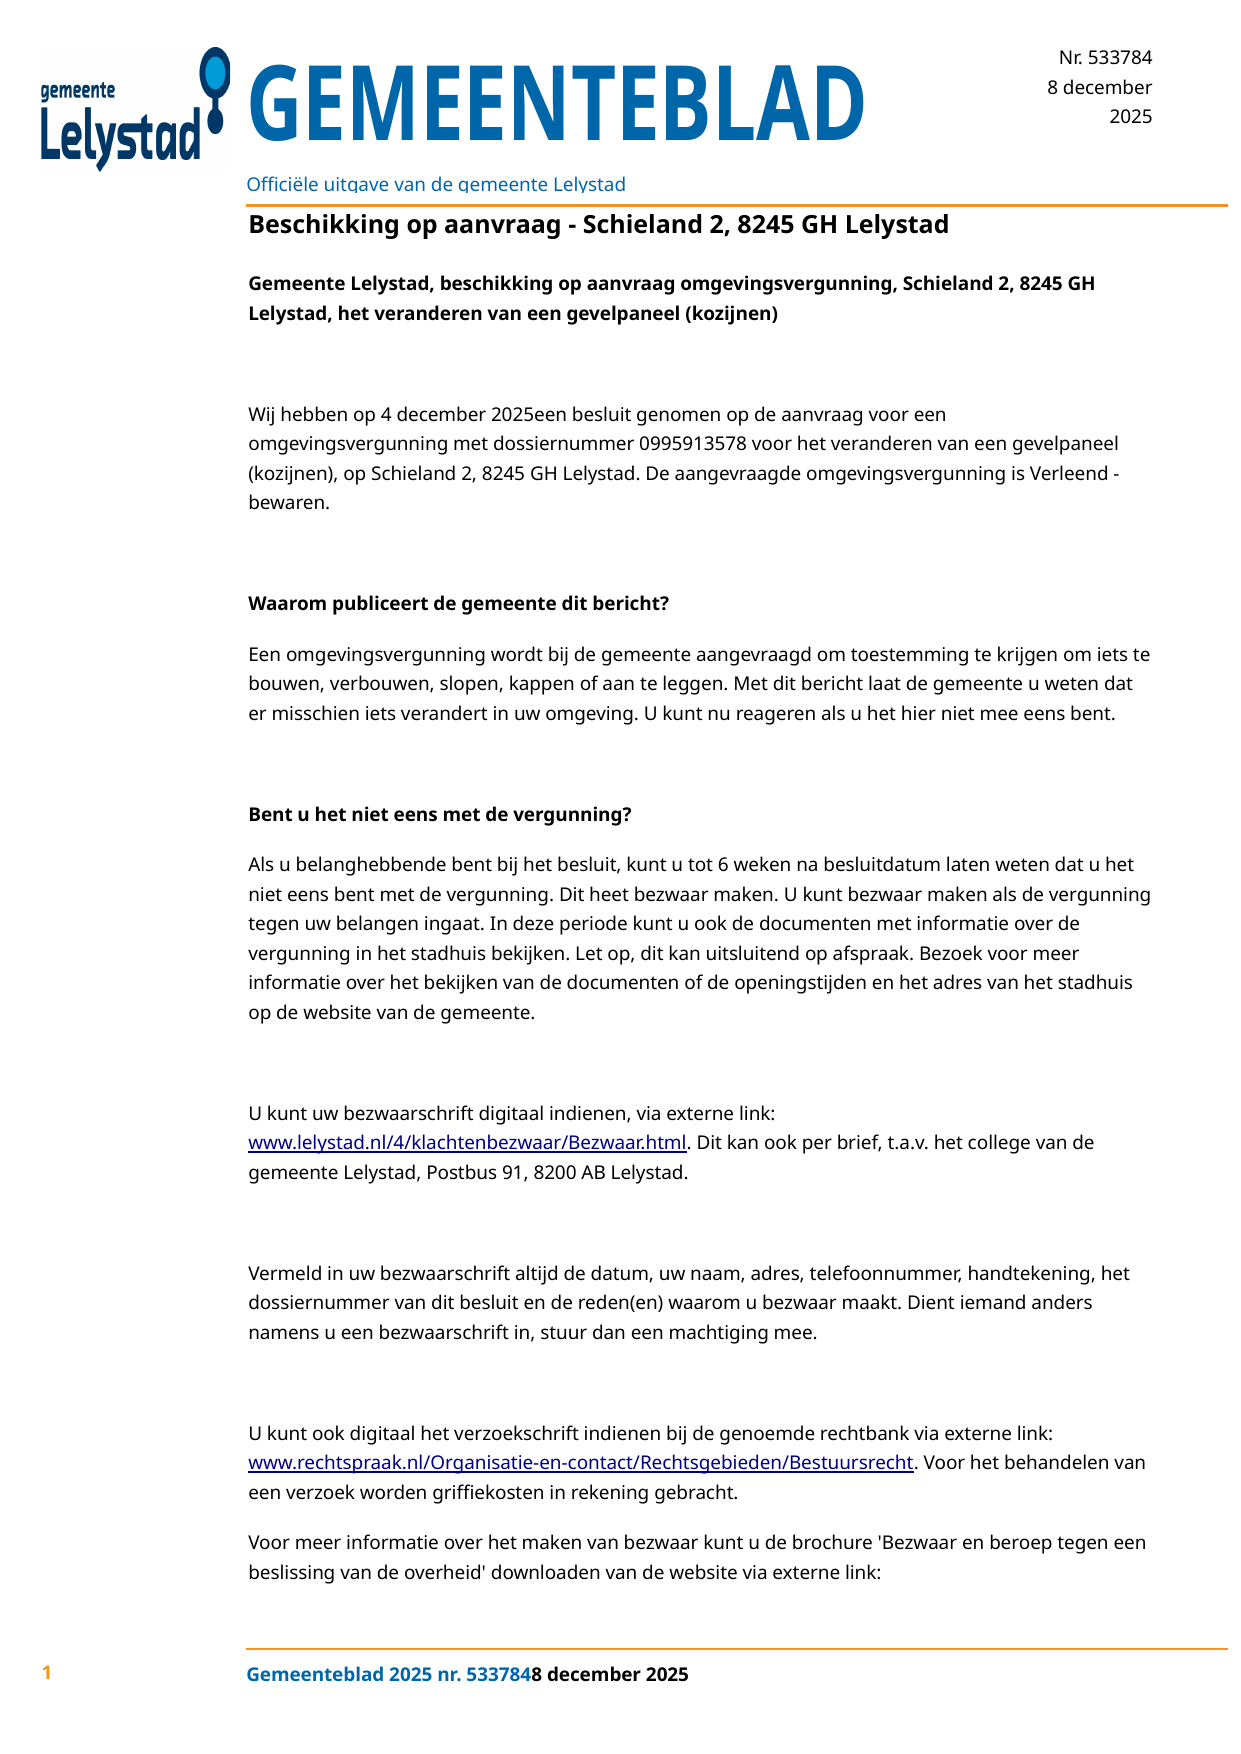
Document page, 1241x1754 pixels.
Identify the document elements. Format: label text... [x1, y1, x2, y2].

text Een omgevingsvergunning wordt bij de gemeente aangevraagd om toestemming te krijgen om iets te bouwen, verbouwen, slopen, kappen of aan te leggen. Met dit bericht laat de gemeente u weten dat er misschien iets verandert in uw omgeving. U kunt nu reageren als u het hier niet mee eens bent. [248, 641, 1152, 726]
text Gemeente Lelystad, beschikking op aanvraag omgevingsvergunning, Schieland 2, 8245 GH Lelystad, het veranderen van een gevelpaneel (kozijnen) [248, 270, 1152, 326]
text Beschikking op aanvraag - Schieland 2, 8245 GH Lelystad [248, 207, 1152, 241]
text Bent u het niet eens met de vergunning? [248, 801, 1152, 826]
text Waarom publiceert de gemeente dit bericht? [248, 590, 1152, 616]
text Wij hebben op 4 december 2025een besluit genomen op de aanvraag voor een omgevingsvergunning met dossiernummer 0995913578 voor het veranderen van een gevelpaneel (kozijnen), op Schieland 2, 8245 GH Lelystad. De aangevraagde omgevingsvergunning is Verleend - bewaren. [248, 401, 1152, 515]
text U kunt uw bezwaarschrift digitaal indienen, via externe link: www.lelystad.nl/4/klachtenbezwaar/Bezwaar.html. Dit kan ook per brief, t.a.v. het college van de gemeente Lelystad, Postbus 91, 8200 AB Lelystad. [248, 1100, 1152, 1185]
text Voor meer informatie over het maken van bezwaar kunt u de brochure 'Bezwaar en beroep tegen een beslissing van de overheid' downloaden van de website via externe link: [248, 1529, 1152, 1585]
picture [41, 47, 231, 172]
text Als u belanghebbende bent bij het besluit, kunt u tot 6 weken na besluitdatum laten weten dat u het niet eens bent met de vergunning. Dit heet bezwaar maken. U kunt bezwaar maken als de vergunning tegen uw belangen ingaat. In deze periode kunt u ook de documenten met informatie over de vergunning in het stadhuis bekijken. Let op, dit kan uitsluitend op afspraak. Bezoek voor meer informatie over het bekijken van de documenten of de openingstijden en het adres van het stadhuis op de website van de gemeente. [248, 851, 1152, 1025]
text U kunt ook digitaal het verzoekschrift indienen bij de genoemde rechtbank via externe link: www.rechtspraak.nl/Organisatie-en-contact/Rechtsgebieden/Bestuursrecht. Voor het behandelen van een verzoek worden griffiekosten in rekening gebracht. [248, 1420, 1152, 1505]
text Vermeld in uw bezwaarschrift altijd de datum, uw naam, adres, telefoonnummer, handtekening, het dossiernummer van dit besluit en de reden(en) waarom u bezwaar maakt. Dient iemand anders namens u een bezwaarschrift in, stuur dan een machtiging mee. [248, 1260, 1152, 1345]
